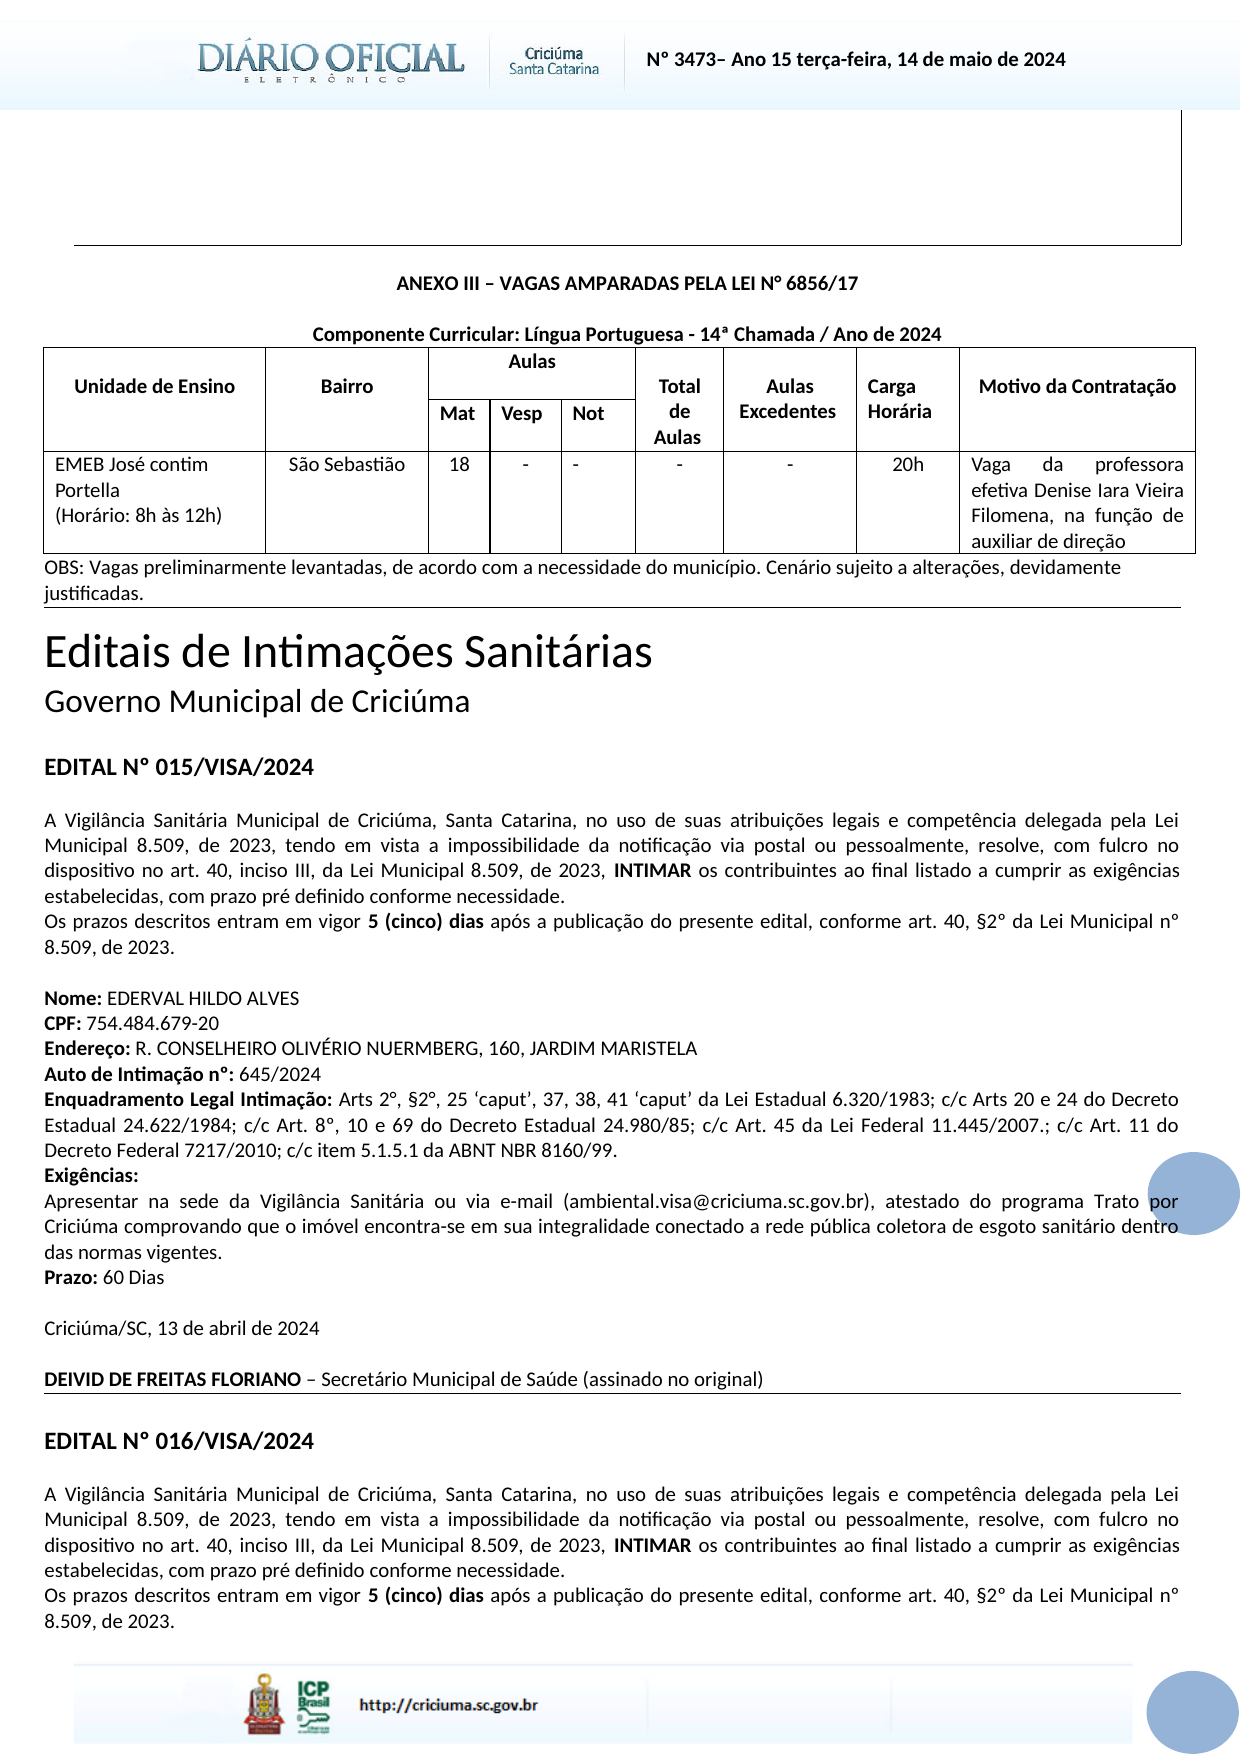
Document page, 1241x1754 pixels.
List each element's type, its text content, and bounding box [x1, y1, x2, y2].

text Editais de Intimações Sanitárias [44, 621, 1181, 679]
table_header Aulas Excedentes [724, 348, 856, 451]
text Criciúma/SC, 13 de abril de 2024 [44, 1315, 1181, 1341]
table_header Carga Horária [857, 348, 959, 451]
table_cell Not [562, 400, 635, 451]
table_cell São Sebastião [266, 452, 428, 553]
text Auto de Intimação nº: 645/2024 [44, 1061, 1181, 1086]
text Nome: EDERVAL HILDO ALVES [44, 985, 1181, 1010]
table_header Unidade de Ensino [44, 348, 265, 451]
text EDITAL Nº 015/VISA/2024 [44, 751, 1181, 781]
table_header Total de Aulas [636, 348, 723, 451]
text Apresentar na sede da Vigilância Sanitária ou via e-mail (ambiental.visa@criciuma.sc.gov.br), atestado do programa Trato por Criciúma comprovando que o imóvel encontra-se em sua integralidade conectado a rede pública coletora de esgoto sanitário dentro das normas vigentes. [44, 1188, 1181, 1264]
text Exigências: [44, 1163, 1161, 1188]
table_cell - [491, 452, 561, 553]
text Governo Municipal de Criciúma [44, 679, 1181, 720]
table_cell EMEB José contim Portella (Horário: 8h às 12h) [44, 452, 265, 553]
text EDITAL Nº 016/VISA/2024 [44, 1425, 1181, 1456]
text Enquadramento Legal Intimação: Arts 2°, §2°, 25 ‘caput’, 37, 38, 41 ‘caput’ da Lei Estadual 6.320/1983; c/c Arts 20 e 24 do Decreto Estadual 24.622/1984; c/c Art. 8º, 10 e 69 do Decreto Estadual 24.980/85; c/c Art. 45 da Lei Federal 11.445/2007.; c/c Art. 11 do Decreto Federal 7217/2010; c/c item 5.1.5.1 da ABNT NBR 8160/99. [44, 1086, 1181, 1163]
text A Vigilância Sanitária Municipal de Criciúma, Santa Catarina, no uso de suas atribuições legais e competência delegada pela Lei Municipal 8.509, de 2023, tendo em vista a impossibilidade da notificação via postal ou pessoalmente, resolve, com fulcro no dispositivo no art. 40, inciso III, da Lei Municipal 8.509, de 2023, INTIMAR os contribuintes ao final listado a cumprir as exigências estabelecidas, com prazo pré definido conforme necessidade. [44, 1481, 1181, 1583]
text OBS: Vagas preliminarmente levantadas, de acordo com a necessidade do município. Cenário sujeito a alterações, devidamente justificadas. [44, 554, 1181, 607]
table_header Aulas [429, 348, 635, 399]
table_cell Mat [429, 400, 489, 451]
text CPF: 754.484.679-20 [44, 1010, 1181, 1036]
table_cell 18 [429, 452, 489, 553]
table_header Motivo da Contratação [960, 348, 1195, 451]
text ANEXO III – VAGAS AMPARADAS PELA LEI N° 6856/17 [74, 271, 1181, 296]
text A Vigilância Sanitária Municipal de Criciúma, Santa Catarina, no uso de suas atribuições legais e competência delegada pela Lei Municipal 8.509, de 2023, tendo em vista a impossibilidade da notificação via postal ou pessoalmente, resolve, com fulcro no dispositivo no art. 40, inciso III, da Lei Municipal 8.509, de 2023, INTIMAR os contribuintes ao final listado a cumprir as exigências estabelecidas, com prazo pré definido conforme necessidade. [44, 807, 1181, 908]
table_cell Vesp [491, 400, 561, 451]
text Os prazos descritos entram em vigor 5 (cinco) dias após a publicação do presente edital, conforme art. 40, §2º da Lei Municipal nº 8.509, de 2023. [44, 1583, 1181, 1633]
table_cell - [562, 452, 635, 553]
table_cell - [724, 452, 856, 553]
table_cell 20h [857, 452, 959, 553]
text DEIVID DE FREITAS FLORIANO – Secretário Municipal de Saúde (assinado no original) [44, 1366, 1181, 1393]
text Os prazos descritos entram em vigor 5 (cinco) dias após a publicação do presente edital, conforme art. 40, §2º da Lei Municipal nº 8.509, de 2023. [44, 908, 1181, 959]
table_header Bairro [266, 348, 428, 451]
text Prazo: 60 Dias [44, 1264, 1181, 1290]
table_cell - [636, 452, 723, 553]
text Componente Curricular: Língua Portuguesa - 14ª Chamada / Ano de 2024 [74, 321, 1181, 347]
table_cell Vaga da professora efetiva Denise Iara Vieira Filomena, na função de auxiliar de direção [960, 452, 1195, 553]
text Endereço: R. CONSELHEIRO OLIVÉRIO NUERMBERG, 160, JARDIM MARISTELA [44, 1036, 1181, 1061]
